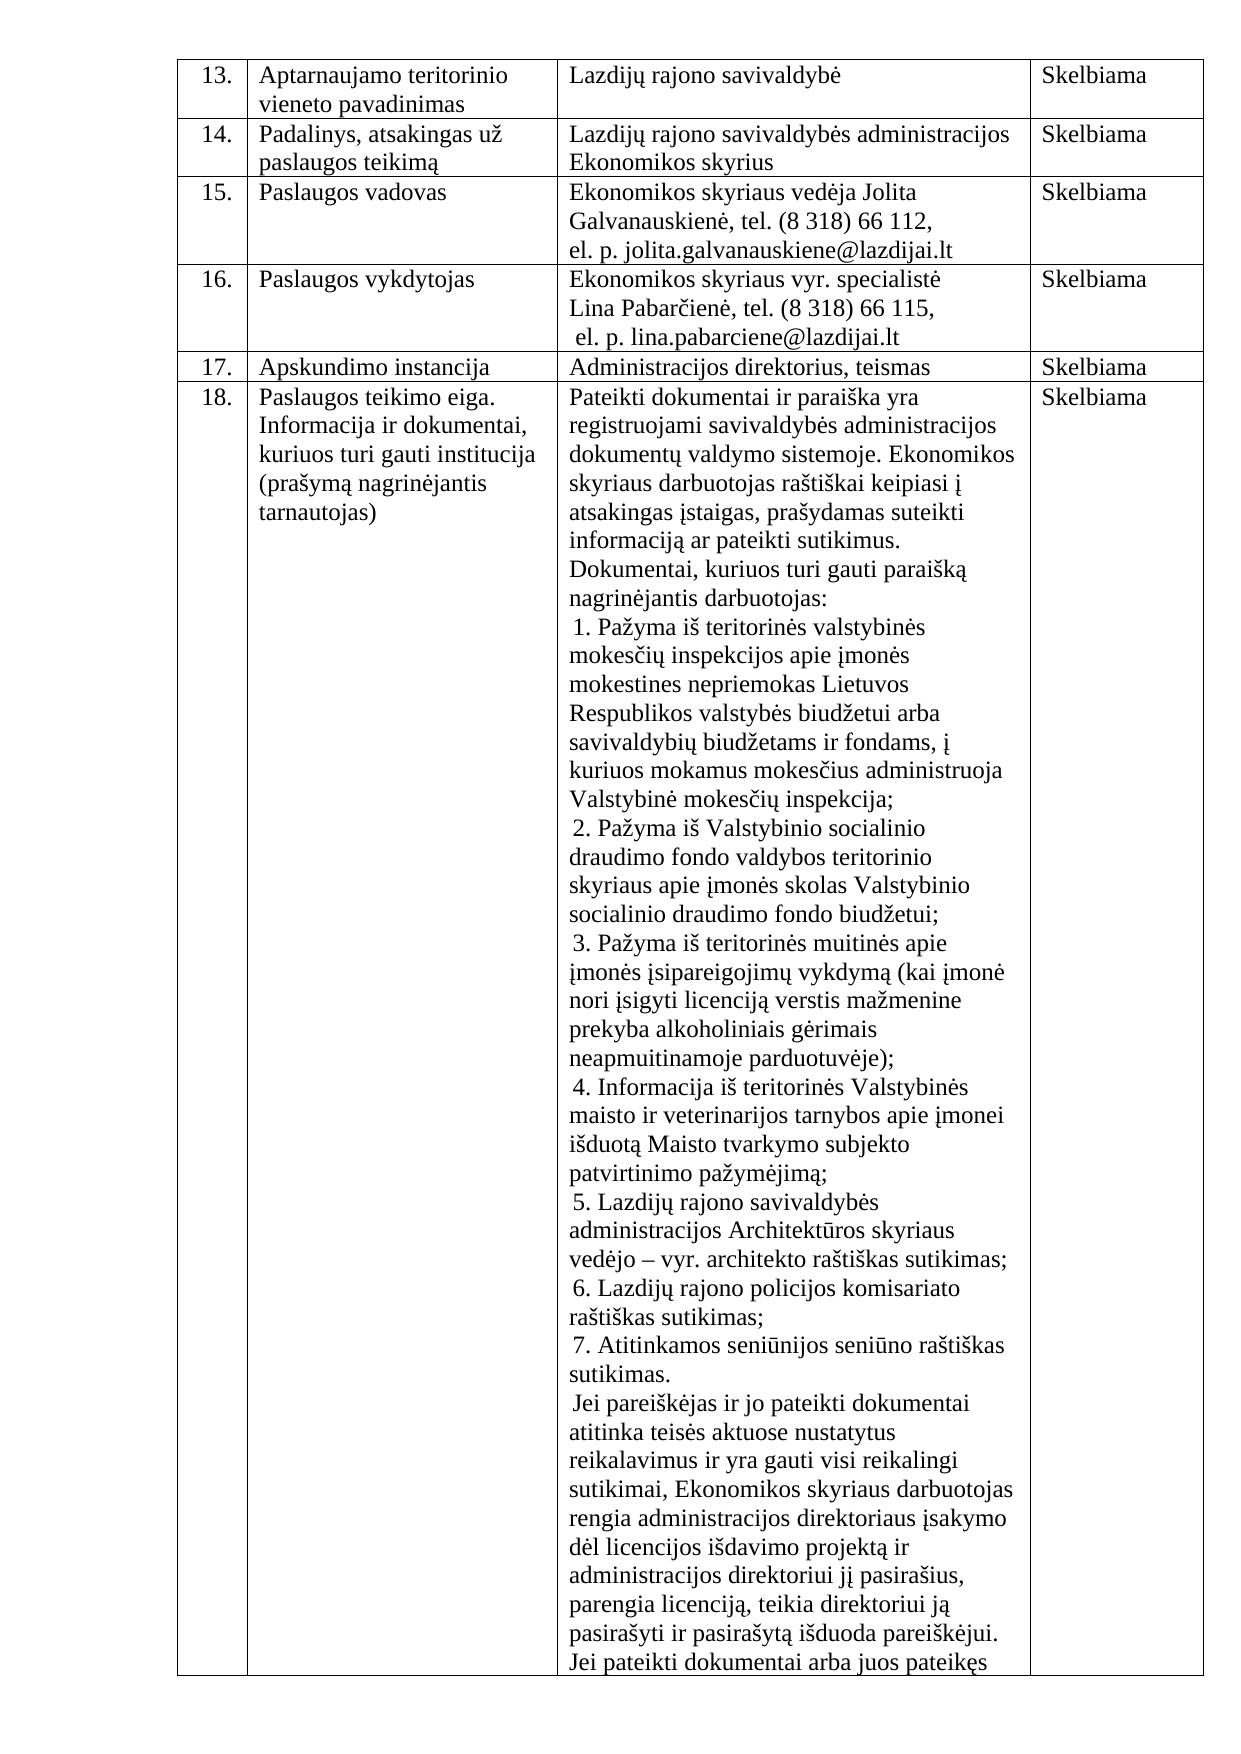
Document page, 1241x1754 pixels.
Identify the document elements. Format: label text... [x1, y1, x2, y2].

table_cell Ekonomikos skyriaus vedėja Jolita Galvanauskienė, tel. (8 318) 66 112, el. p. jolita.galvanauskiene@lazdijai.lt [558, 177, 1030, 263]
table_cell Aptarnaujamo teritorinio vieneto pavadinimas [248, 60, 557, 118]
table_cell Skelbiama [1031, 177, 1203, 263]
table_cell Skelbiama [1031, 60, 1203, 118]
table_cell Administracijos direktorius, teismas [558, 352, 1030, 381]
table_cell Skelbiama [1031, 119, 1203, 176]
table_cell Skelbiama [1031, 382, 1203, 1675]
table_cell Lazdijų rajono savivaldybės administracijos Ekonomikos skyrius [558, 119, 1030, 176]
table_cell Skelbiama [1031, 352, 1203, 381]
table_cell Lazdijų rajono savivaldybė [558, 60, 1030, 118]
table_cell 15. [178, 177, 247, 263]
table_cell Paslaugos vadovas [248, 177, 557, 263]
table_cell 16. [178, 265, 247, 351]
table_cell Skelbiama [1031, 265, 1203, 351]
table_cell Padalinys, atsakingas už paslaugos teikimą [248, 119, 557, 176]
table_cell 14. [178, 119, 247, 176]
table_cell Paslaugos teikimo eiga. Informacija ir dokumentai, kuriuos turi gauti institucija (prašymą nagrinėjantis tarnautojas) [248, 382, 557, 1675]
table_cell 17. [178, 352, 247, 381]
table_cell 13. [178, 60, 247, 118]
table_cell Paslaugos vykdytojas [248, 265, 557, 351]
table_cell 18. [178, 382, 247, 1675]
table_cell Ekonomikos skyriaus vyr. specialistė Lina Pabarčienė, tel. (8 318) 66 115, el. p. lina.pabarciene@lazdijai.lt [558, 265, 1030, 351]
table_cell Apskundimo instancija [248, 352, 557, 381]
table_cell Pateikti dokumentai ir paraiška yra registruojami savivaldybės administracijos dokumentų valdymo sistemoje. Ekonomikos skyriaus darbuotojas raštiškai keipiasi į atsakingas įstaigas, prašydamas suteikti informaciją ar pateikti sutikimus. Dokumentai, kuriuos turi gauti paraišką nagrinėjantis darbuotojas: 1. Pažyma iš teritorinės valstybinės mokesčių inspekcijos apie įmonės mokestines nepriemokas Lietuvos Respublikos valstybės biudžetui arba savivaldybių biudžetams ir fondams, į kuriuos mokamus mokesčius administruoja Valstybinė mokesčių inspekcija; 2. Pažyma iš Valstybinio socialinio draudimo fondo valdybos teritorinio skyriaus apie įmonės skolas Valstybinio socialinio draudimo fondo biudžetui; 3. Pažyma iš teritorinės muitinės apie įmonės įsipareigojimų vykdymą (kai įmonė nori įsigyti licenciją verstis mažmenine prekyba alkoholiniais gėrimais neapmuitinamoje parduotuvėje); 4. Informacija iš teritorinės Valstybinės maisto ir veterinarijos tarnybos apie įmonei išduotą Maisto tvarkymo subjekto patvirtinimo pažymėjimą; 5. Lazdijų rajono savivaldybės administracijos Architektūros skyriaus vedėjo – vyr. architekto raštiškas sutikimas; 6. Lazdijų rajono policijos komisariato raštiškas sutikimas; 7. Atitinkamos seniūnijos seniūno raštiškas sutikimas. Jei pareiškėjas ir jo pateikti dokumentai atitinka teisės aktuose nustatytus reikalavimus ir yra gauti visi reikalingi sutikimai, Ekonomikos skyriaus darbuotojas rengia administracijos direktoriaus įsakymo dėl licencijos išdavimo projektą ir administracijos direktoriui jį pasirašius, parengia licenciją, teikia direktoriui ją pasirašyti ir pasirašytą išduoda pareiškėjui. Jei pateikti dokumentai arba juos pateikęs [558, 382, 1030, 1675]
